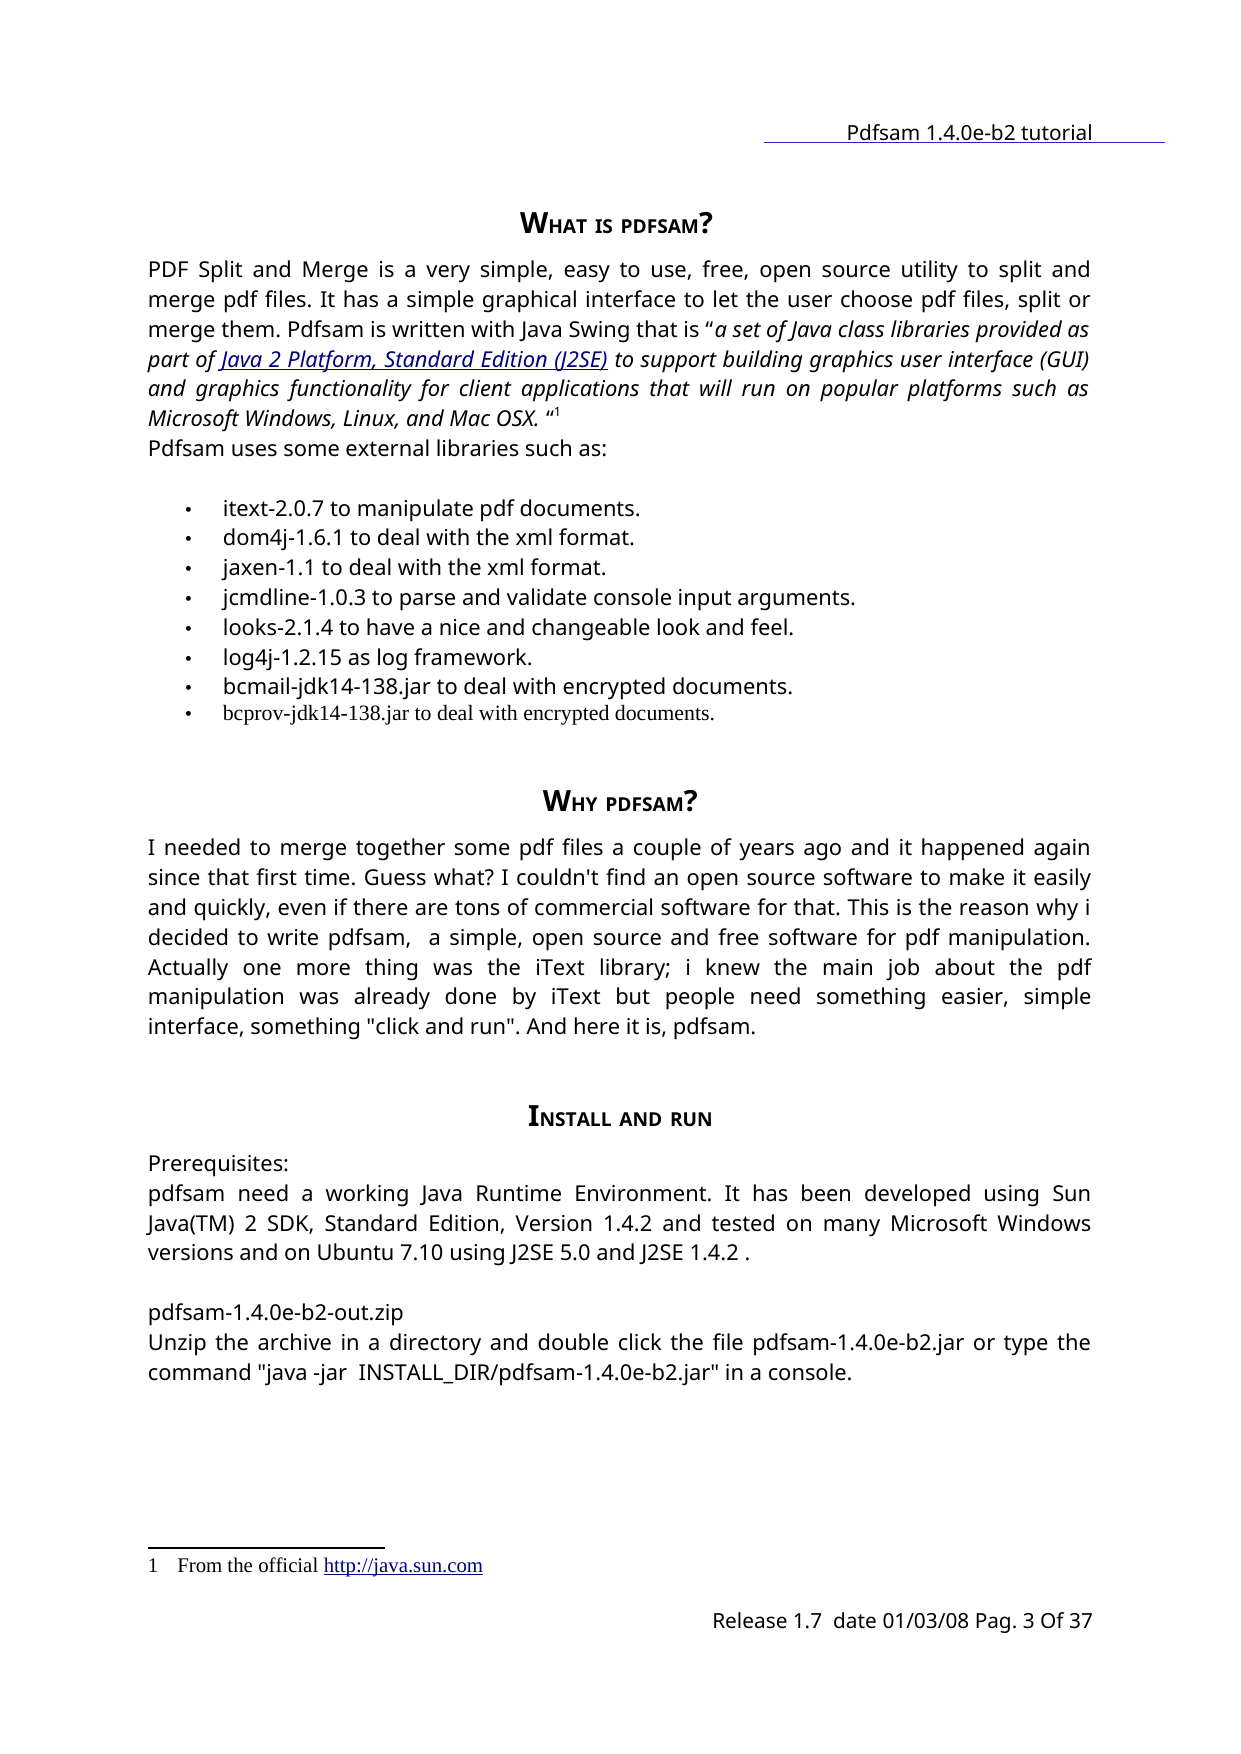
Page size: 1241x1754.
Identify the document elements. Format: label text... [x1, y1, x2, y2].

list jcmdline-1.0.3 to parse and validate console input arguments. [185, 582, 1093, 612]
text Prerequisites: [148, 1148, 1093, 1178]
text Pdfsam uses some external libraries such as: [148, 433, 1093, 463]
list looks-2.1.4 to have a nice and changeable look and feel. [185, 612, 1093, 642]
list log4j-1.2.15 as log framework. [185, 642, 1093, 671]
list itext-2.0.7 to manipulate pdf documents. [185, 493, 1093, 522]
text What is pdfsam? [148, 202, 1093, 242]
text I needed to merge together some pdf files a couple of years ago and it happened again since that first time. Guess what? I couldn't find an open source software to make it easily and quickly, even if there are tons of commercial software for that. This is the reason why i decided to write pdfsam, a simple, open source and free software for pdf manipulation. Actually one more thing was the iText library; i knew the main job about the pdf manipulation was already done by iText but people need something easier, simple interface, something "click and run". And here it is, pdfsam. [148, 832, 1093, 1041]
list dom4j-1.6.1 to deal with the xml format. [185, 522, 1093, 552]
list bcprov-jdk14-138.jar to deal with encrypted documents. [185, 701, 1093, 725]
list jaxen-1.1 to deal with the xml format. [185, 552, 1093, 582]
list bcmail-jdk14-138.jar to deal with encrypted documents. [185, 671, 1093, 701]
text Unzip the archive in a directory and double click the file pdfsam-1.4.0e-b2.jar or type the command "java -jar INSTALL_DIR/pdfsam-1.4.0e-b2.jar" in a console. [148, 1327, 1093, 1386]
text pdfsam-1.4.0e-b2-out.zip [148, 1297, 1093, 1327]
text Why pdfsam? [148, 780, 1093, 820]
text Install and run [148, 1096, 1093, 1135]
text From the official http://java.sun.com [148, 1554, 1093, 1577]
text PDF Split and Merge is a very simple, easy to use, free, open source utility to split and merge pdf files. It has a simple graphical interface to let the user choose pdf files, split or merge them. Pdfsam is written with Java Swing that is “a set of Java class libraries provided as part of Java 2 Platform, Standard Edition (J2SE) to support building graphics user interface (GUI) and graphics functionality for client applications that will run on popular platforms such as Microsoft Windows, Linux, and Mac OSX. “ [148, 254, 1093, 433]
text pdfsam need a working Java Runtime Environment. It has been developed using Sun Java(TM) 2 SDK, Standard Edition, Version 1.4.2 and tested on many Microsoft Windows versions and on Ubuntu 7.10 using J2SE 5.0 and J2SE 1.4.2 . [148, 1178, 1093, 1267]
